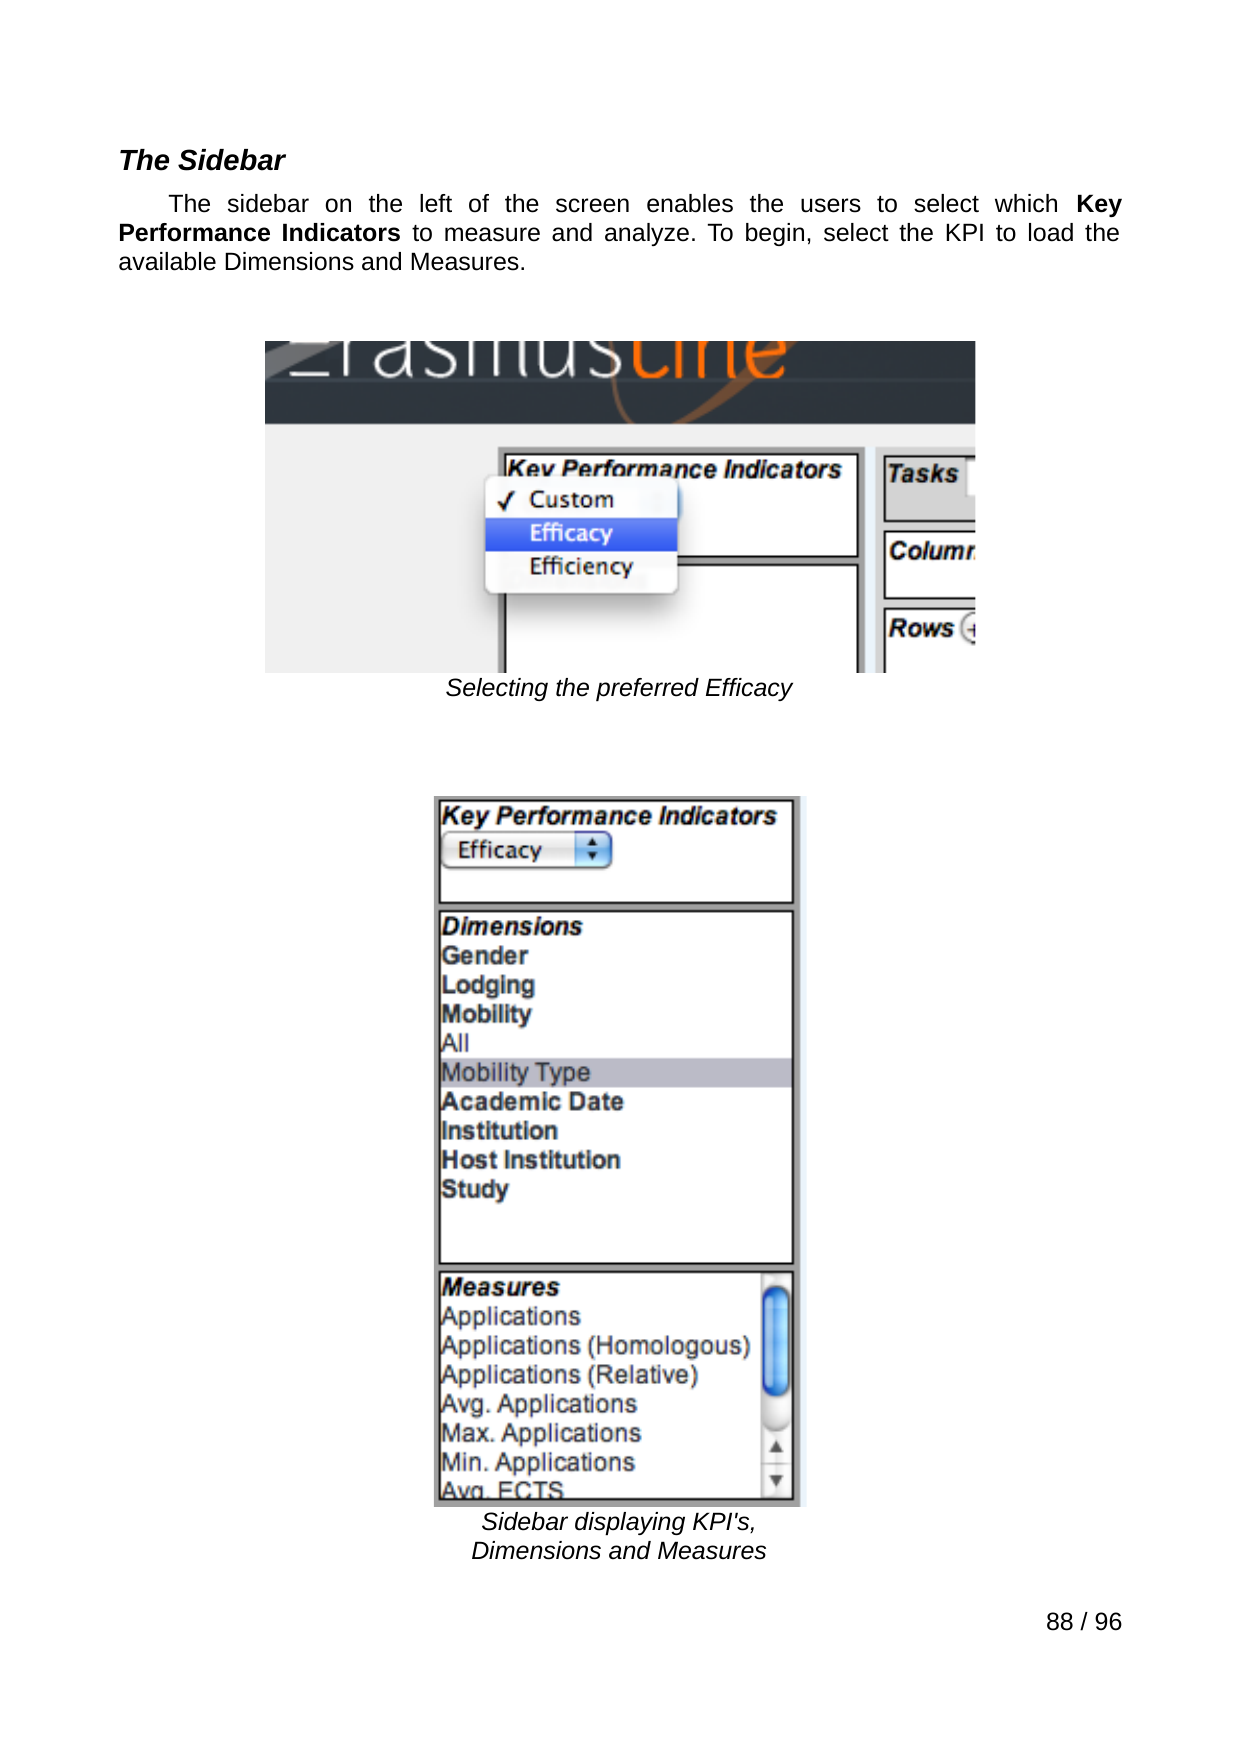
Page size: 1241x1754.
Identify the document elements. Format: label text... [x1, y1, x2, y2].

text The sidebar on the left of the screen enables the users to select which Key Performance Indicators to measure and analyze. To begin, select the KPI to load the available Dimensions and Measures. [118, 189, 1122, 275]
picture [265, 341, 976, 673]
subtitle The Sidebar [118, 143, 1122, 177]
text Selecting the preferred Efficacy [265, 673, 975, 702]
picture [433, 796, 807, 1507]
text Sidebar displaying KPI's, Dimensions and Measures [434, 1507, 807, 1564]
